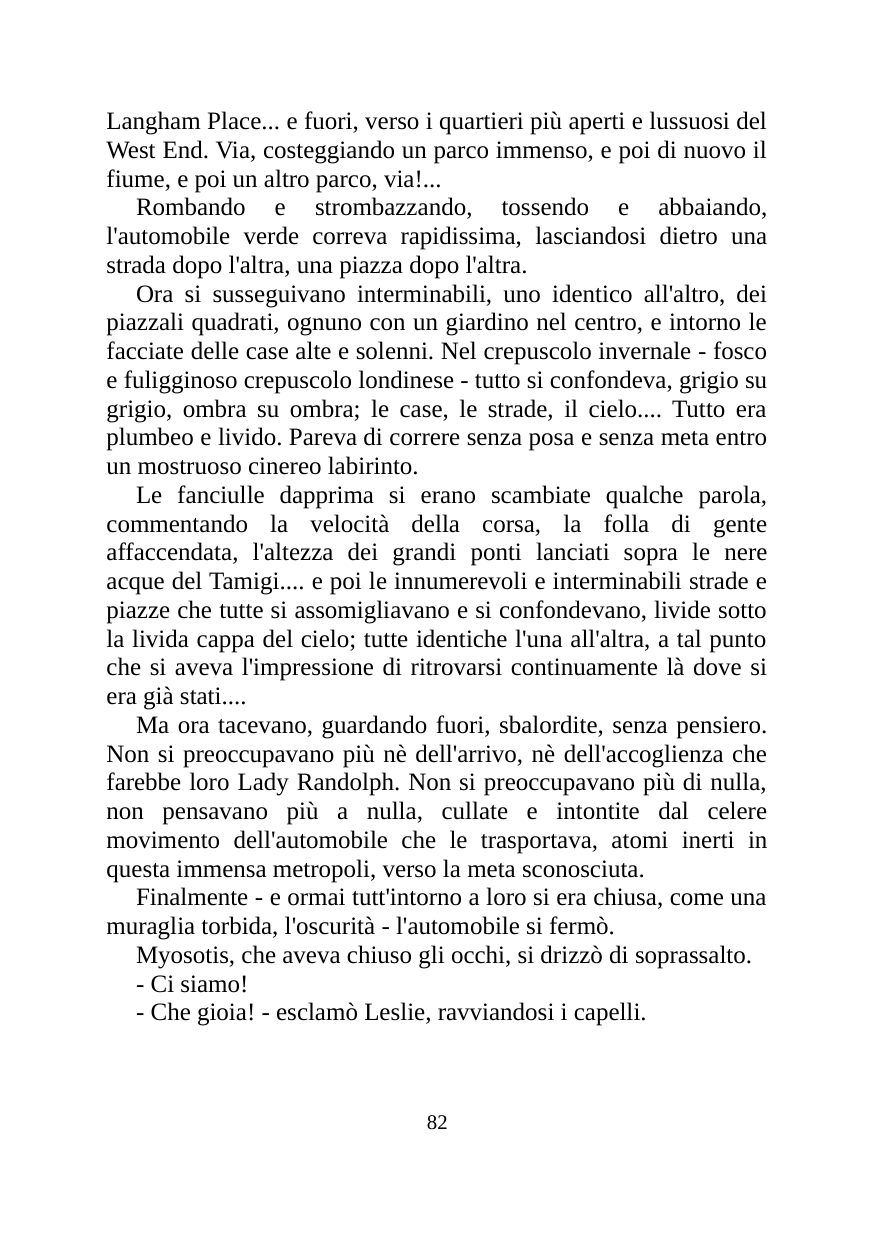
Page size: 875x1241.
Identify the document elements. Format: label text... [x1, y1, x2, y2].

text Langham Place... e fuori, verso i quartieri più aperti e lussuosi del West End. Via, costeggiando un parco immenso, e poi di nuovo il fiume, e poi un altro parco, via!... [106, 106, 768, 192]
text - Ci siamo! [106, 969, 768, 997]
text Rombando e strombazzando, tossendo e abbaiando, l'automobile verde correva rapidissima, lasciandosi dietro una strada dopo l'altra, una piazza dopo l'altra. [106, 192, 768, 279]
text Ora si susseguivano interminabili, uno identico all'altro, dei piazzali quadrati, ognuno con un giardino nel centro, e intorno le facciate delle case alte e solenni. Nel crepuscolo invernale - fosco e fuligginoso crepuscolo londinese - tutto si confondeva, grigio su grigio, ombra su ombra; le case, le strade, il cielo.... Tutto era plumbeo e livido. Pareva di correre senza posa e senza meta entro un mostruoso cinereo labirinto. [106, 279, 768, 480]
text Myosotis, che aveva chiuso gli occhi, si drizzò di soprassalto. [106, 940, 768, 969]
text Ma ora tacevano, guardando fuori, sbalordite, senza pensiero. Non si preoccupavano più nè dell'arrivo, nè dell'accoglienza che farebbe loro Lady Randolph. Non si preoccupavano più di nulla, non pensavano più a nulla, cullate e intontite dal celere movimento dell'automobile che le trasportava, atomi inerti in questa immensa metropoli, verso la meta sconosciuta. [106, 710, 768, 882]
text Finalmente - e ormai tutt'intorno a loro si era chiusa, come una muraglia torbida, l'oscurità - l'automobile si fermò. [106, 882, 768, 940]
text Le fanciulle dapprima si erano scambiate qualche parola, commentando la velocità della corsa, la folla di gente affaccendata, l'altezza dei grandi ponti lanciati sopra le nere acque del Tamigi.... e poi le innumerevoli e interminabili strade e piazze che tutte si assomigliavano e si confondevano, livide sotto la livida cappa del cielo; tutte identiche l'una all'altra, a tal punto che si aveva l'impressione di ritrovarsi continuamente là dove si era già stati.... [106, 480, 768, 710]
text - Che gioia! - esclamò Leslie, ravviandosi i capelli. [106, 997, 768, 1026]
